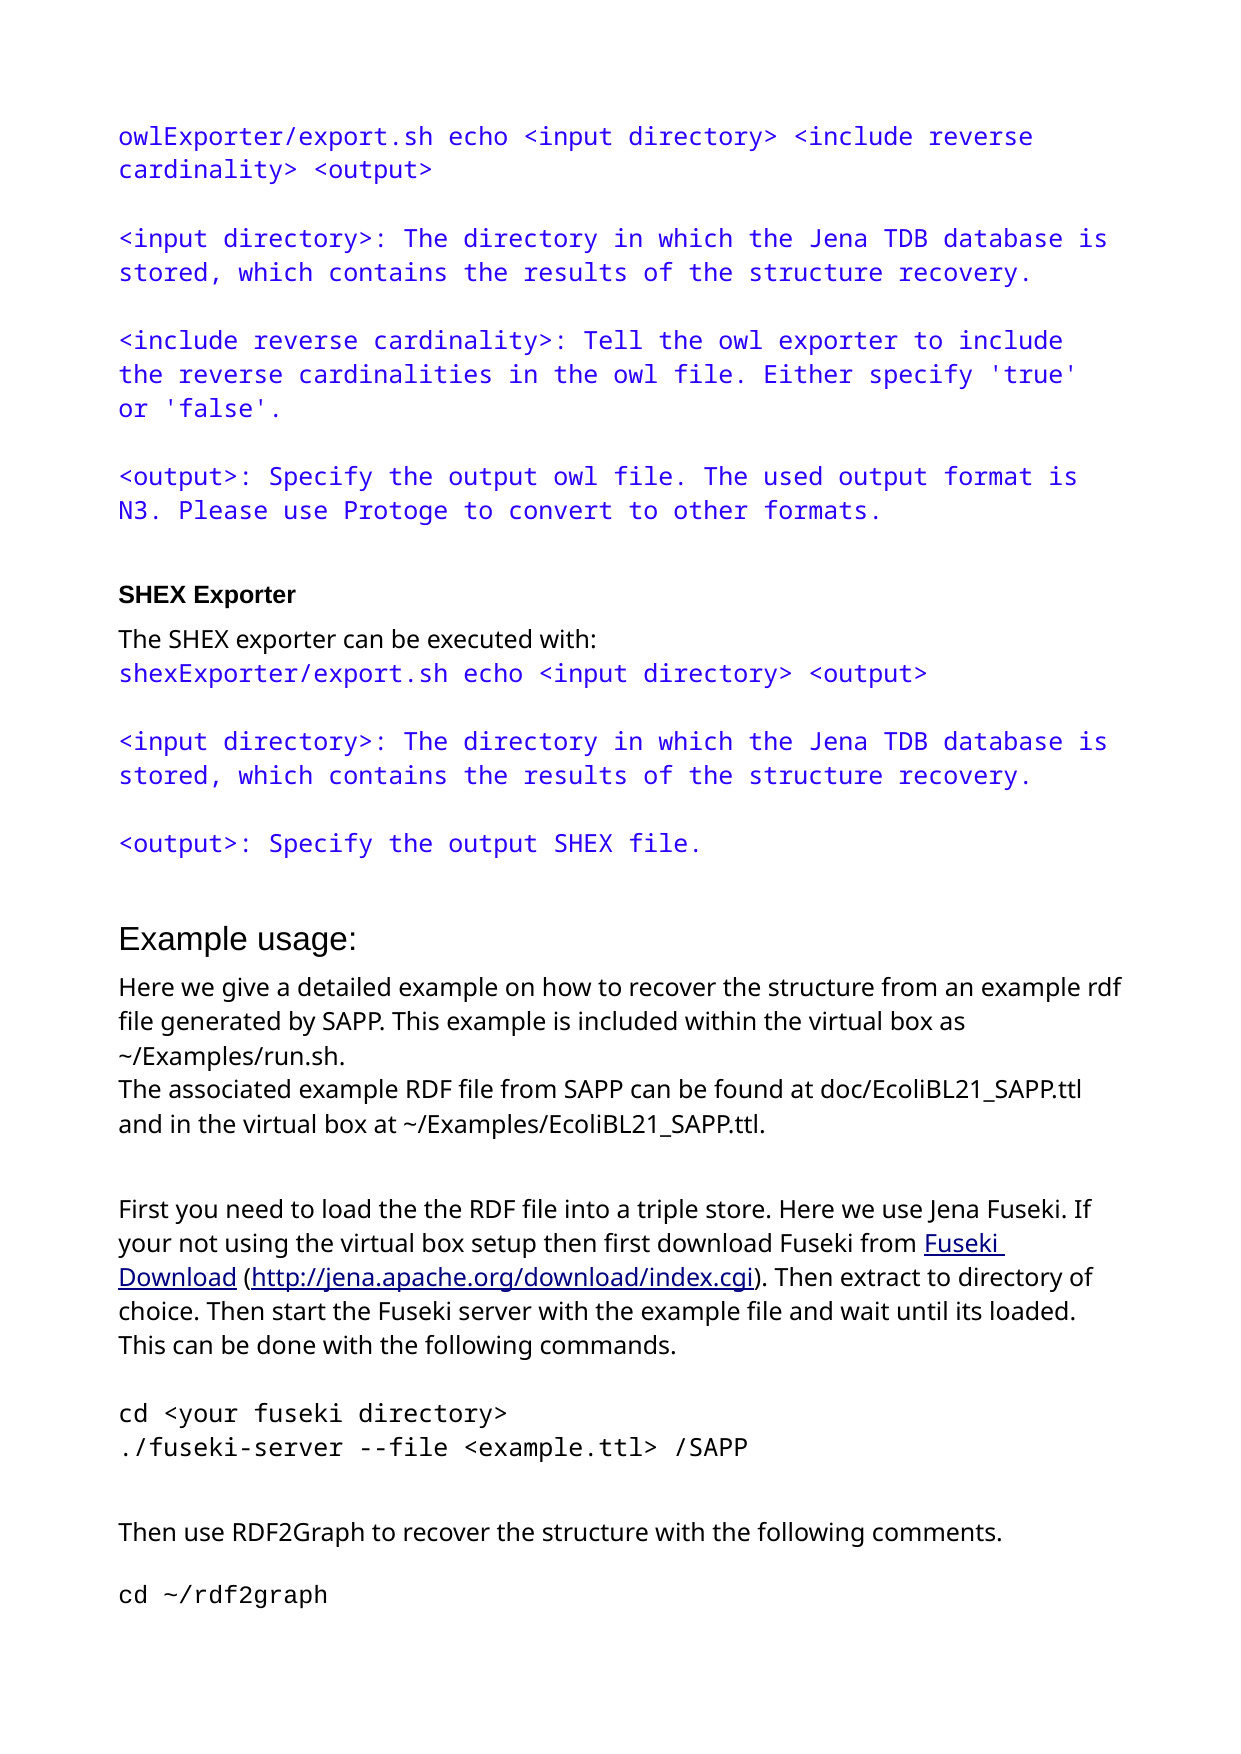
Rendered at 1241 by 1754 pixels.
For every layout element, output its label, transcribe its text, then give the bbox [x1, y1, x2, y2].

text The associated example RDF file from SAPP can be found at doc/EcoliBL21_SAPP.ttl and in the virtual box at ~/Examples/EcoliBL21_SAPP.ttl. [118, 1072, 1122, 1140]
text <include reverse cardinality>: Tell the owl exporter to include the reverse cardinalities in the owl file. Either specify 'true' or 'false'. [118, 322, 1122, 425]
subtitle SHEX Exporter [118, 580, 1122, 609]
text ./fuseki-server --file <example.ttl> /SAPP [118, 1430, 1122, 1464]
text <input directory>: The directory in which the Jena TDB database is stored, which contains the results of the structure recovery. [118, 724, 1122, 792]
text <output>: Specify the output owl file. The used output format is N3. Please use Protoge to convert to other formats. [118, 459, 1122, 527]
text cd <your fuseki directory> [118, 1396, 1122, 1430]
text The SHEX exporter can be executed with: [118, 622, 1122, 656]
text <output>: Specify the output SHEX file. [118, 826, 1122, 860]
text <input directory>: The directory in which the Jena TDB database is stored, which contains the results of the structure recovery. [118, 220, 1122, 288]
text Then use RDF2Graph to recover the structure with the following comments. [118, 1515, 1122, 1549]
text First you need to load the the RDF file into a triple store. Here we use Jena Fuseki. If your not using the virtual box setup then first download Fuseki from Fuseki Download (http://jena.apache.org/download/index.cgi). Then extract to directory of choice. Then start the Fuseki server with the example file and wait until its loaded. This can be done with the following commands. [118, 1191, 1122, 1362]
text cd ~/rdf2graph [118, 1583, 1122, 1611]
text Here we give a detailed example on how to recover the structure from an example rdf file generated by SAPP. This example is included within the virtual box as ~/Examples/run.sh. [118, 970, 1122, 1072]
text shexExporter/export.sh echo <input directory> <output> [118, 656, 1122, 690]
text owlExporter/export.sh echo <input directory> <include reverse cardinality> <output> [118, 118, 1122, 186]
subtitle Example usage: [118, 919, 1122, 957]
